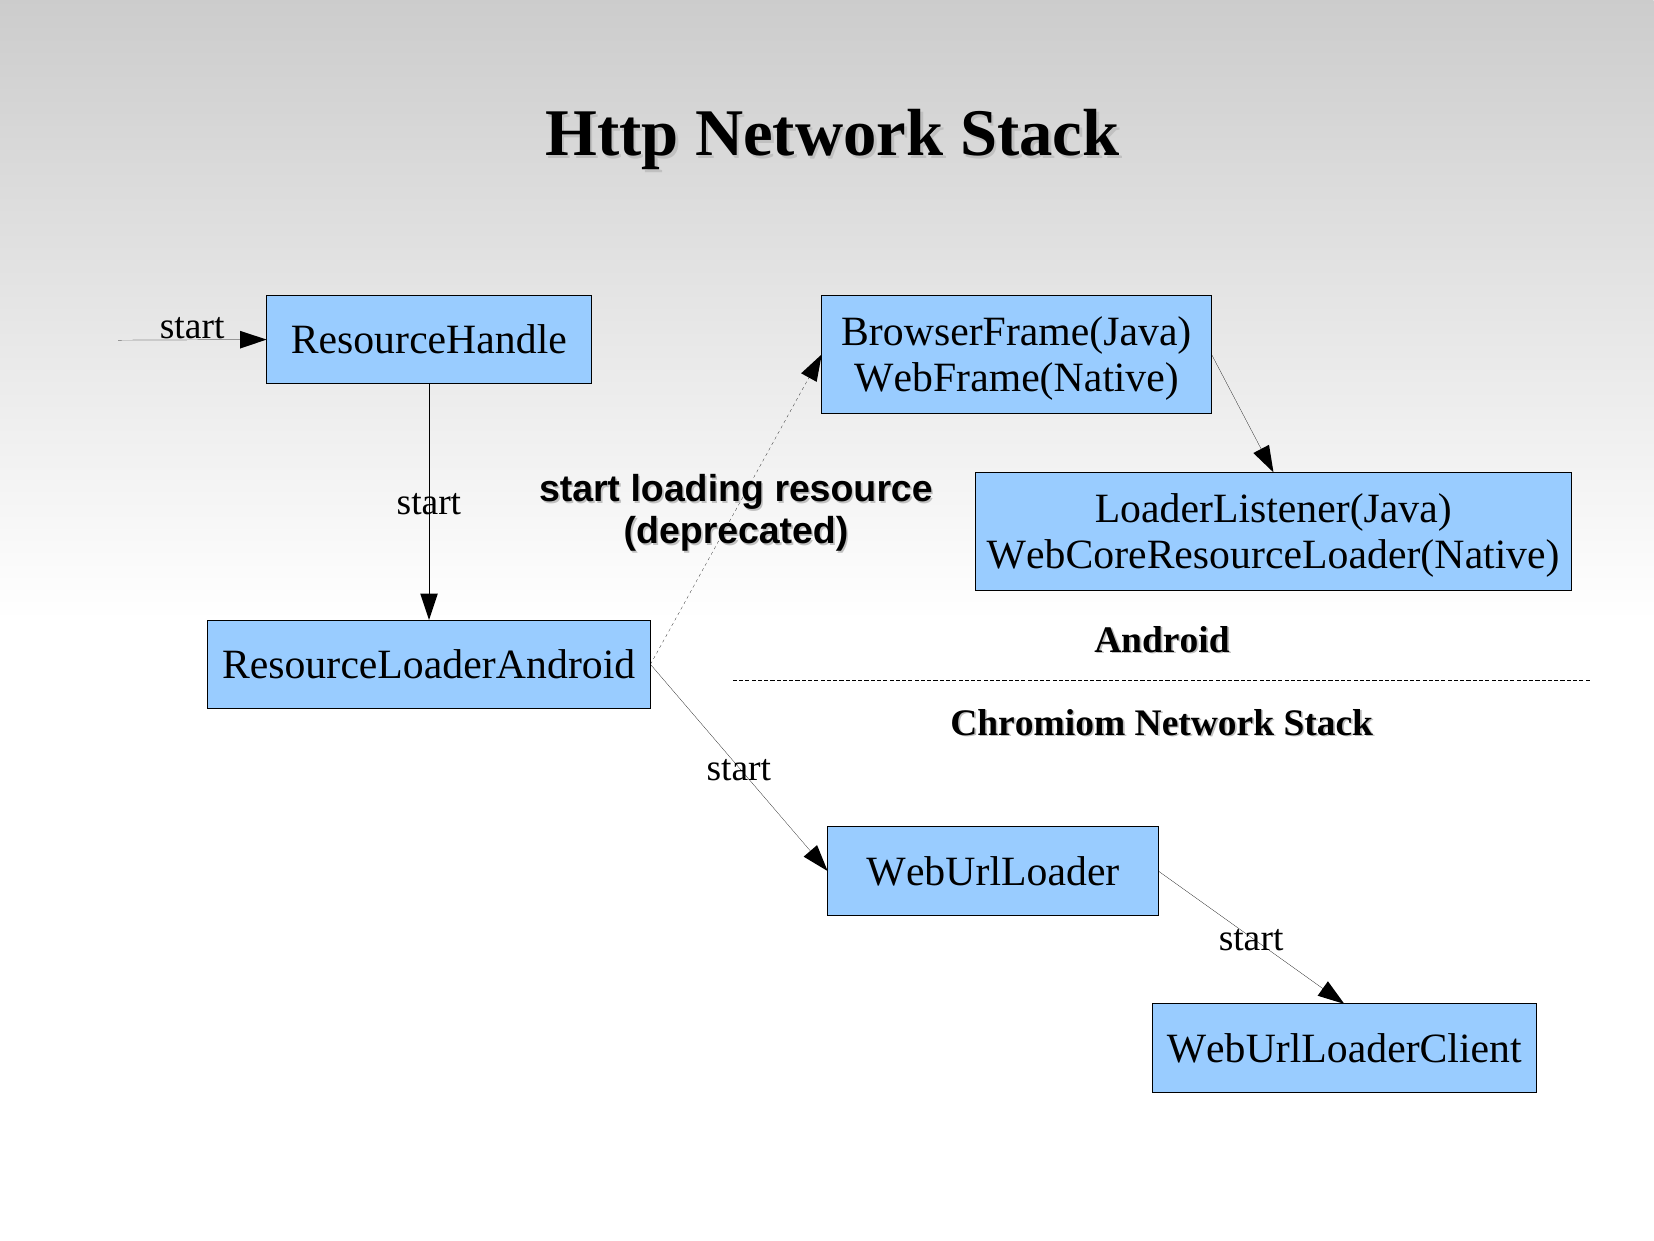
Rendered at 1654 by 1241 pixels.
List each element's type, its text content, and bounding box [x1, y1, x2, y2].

text_box WebUrlLoader [827, 826, 1159, 916]
text_box ResourceLoaderAndroid [207, 620, 651, 709]
text_box BrowserFrame(Java) WebFrame(Native) [821, 295, 1212, 414]
text_box WebUrlLoaderClient [1152, 1003, 1537, 1093]
title Http Network Stack [88, 29, 1577, 237]
text_box LoaderListener(Java) WebCoreResourceLoader(Native) [975, 472, 1572, 591]
text_box ResourceHandle [266, 295, 592, 384]
